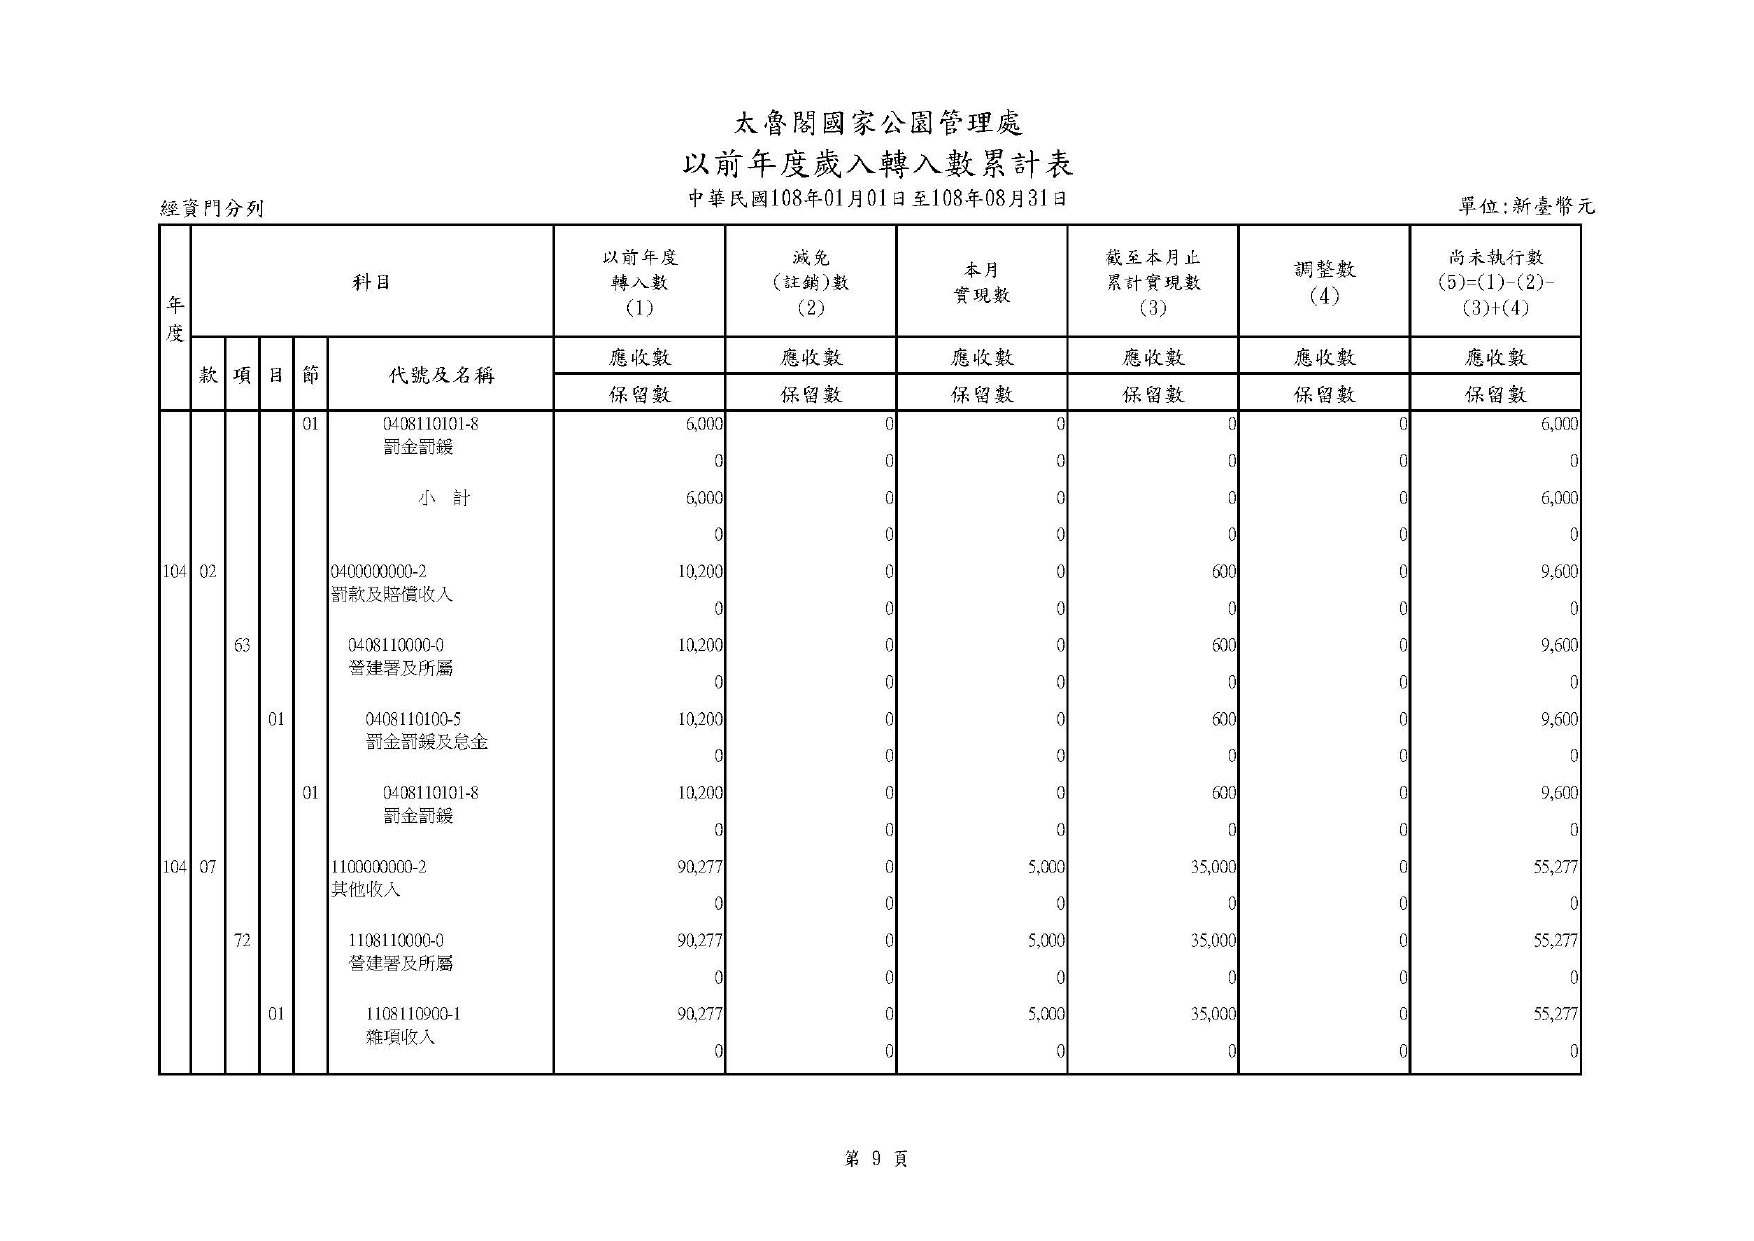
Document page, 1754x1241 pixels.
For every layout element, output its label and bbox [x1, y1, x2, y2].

picture [59, 59, 1695, 1216]
